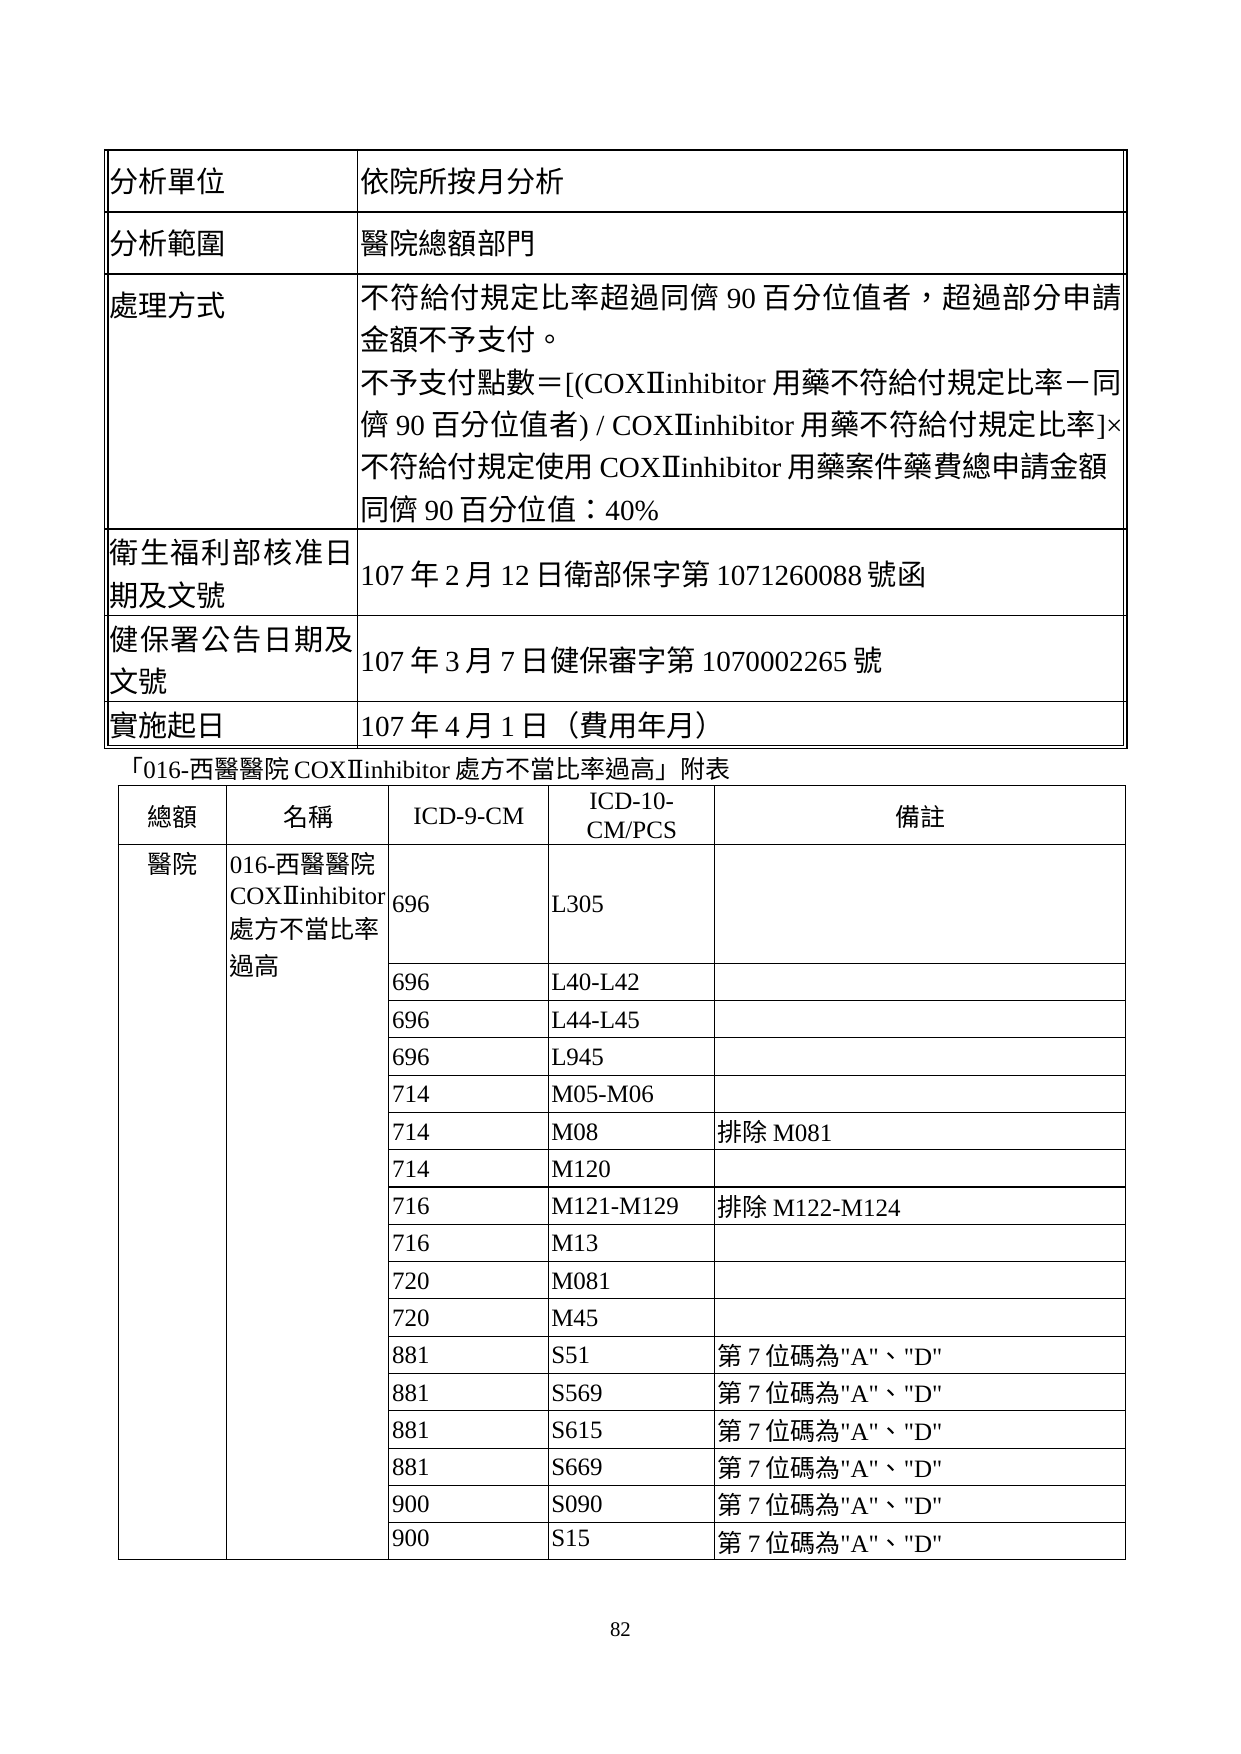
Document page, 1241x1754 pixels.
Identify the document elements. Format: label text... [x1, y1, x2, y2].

table_cell [715, 964, 1125, 1000]
table_cell 排除M122-M124 [715, 1188, 1125, 1224]
table_cell 第7位碼為"A"、"D" [715, 1486, 1125, 1522]
table_cell [715, 845, 1125, 963]
table_cell 696 [389, 1038, 548, 1074]
table_cell 處理方式 [109, 275, 357, 528]
table_cell L44-L45 [549, 1001, 714, 1037]
table_cell 900 [389, 1523, 548, 1559]
table_cell M121-M129 [549, 1188, 714, 1224]
table_cell M13 [549, 1225, 714, 1261]
table_cell [715, 1225, 1125, 1261]
table_cell 醫院 [119, 845, 226, 1559]
table_cell 716 [389, 1188, 548, 1224]
table_cell 714 [389, 1076, 548, 1112]
table_cell 714 [389, 1113, 548, 1149]
table_cell 881 [389, 1411, 548, 1447]
table_cell 醫院總額部門 [358, 213, 1123, 273]
text 「016-西醫醫院COXⅡinhibitor處方不當比率過高」附表 [118, 749, 1122, 785]
table_cell 881 [389, 1337, 548, 1373]
table_cell M45 [549, 1299, 714, 1336]
table_header ICD-9-CM [389, 786, 548, 844]
table_cell 881 [389, 1449, 548, 1485]
table_cell 不符給付規定比率超過同儕90百分位值者，超過部分申請金額不予支付。 不予支付點數＝[(COXⅡinhibitor用藥不符給付規定比率－同儕90百分位值者) / COXⅡinhibitor用藥不符給付規定比率]×不符給付規定使用COXⅡinhibitor用藥案件藥費總申請金額 同儕90百分位值：40% [358, 275, 1123, 528]
table_cell L40-L42 [549, 964, 714, 1000]
table_cell S569 [549, 1374, 714, 1410]
table_cell 第7位碼為"A"、"D" [715, 1337, 1125, 1373]
table_cell S090 [549, 1486, 714, 1522]
table_cell 健保署公告日期及文號 [109, 616, 357, 701]
table_cell L945 [549, 1038, 714, 1074]
table_cell 716 [389, 1225, 548, 1261]
table_cell 依院所按月分析 [358, 151, 1123, 211]
table_cell [715, 1299, 1125, 1336]
table_cell [715, 1262, 1125, 1298]
table_cell 分析單位 [109, 151, 357, 211]
table_cell 696 [389, 845, 548, 963]
table_cell [715, 1150, 1125, 1186]
table_cell 720 [389, 1299, 548, 1336]
table_cell 696 [389, 964, 548, 1000]
table_cell 107年3月7日健保審字第1070002265號 [358, 616, 1123, 701]
table_header ICD-10- CM/PCS [549, 786, 714, 844]
table_cell S51 [549, 1337, 714, 1373]
table_cell S15 [549, 1523, 714, 1559]
table_cell 016-西醫醫院COXⅡinhibitor處方不當比率過高 [227, 845, 388, 1559]
table_cell M05-M06 [549, 1076, 714, 1112]
table_cell 696 [389, 1001, 548, 1037]
table_cell 衛生福利部核准日期及文號 [109, 530, 357, 614]
table_cell [715, 1038, 1125, 1074]
table_cell 900 [389, 1486, 548, 1522]
table_header 總額 [119, 786, 226, 844]
table_cell 720 [389, 1262, 548, 1298]
table_cell S615 [549, 1411, 714, 1447]
table_cell M08 [549, 1113, 714, 1149]
table_cell L305 [549, 845, 714, 963]
table_cell M120 [549, 1150, 714, 1186]
table_cell 第7位碼為"A"、"D" [715, 1411, 1125, 1447]
table_cell 第7位碼為"A"、"D" [715, 1449, 1125, 1485]
table_cell [715, 1076, 1125, 1112]
table_cell M081 [549, 1262, 714, 1298]
table_header 備註 [715, 786, 1125, 844]
table_cell [715, 1001, 1125, 1037]
table_cell 881 [389, 1374, 548, 1410]
table_cell 分析範圍 [109, 213, 357, 273]
table_header 名稱 [227, 786, 388, 844]
table_cell 第7位碼為"A"、"D" [715, 1523, 1125, 1559]
table_cell 107年4月1日（費用年月） [358, 702, 1123, 744]
table_cell 實施起日 [109, 702, 357, 744]
table_cell 排除M081 [715, 1113, 1125, 1149]
table_cell 714 [389, 1150, 548, 1186]
table_cell 第7位碼為"A"、"D" [715, 1374, 1125, 1410]
table_cell S669 [549, 1449, 714, 1485]
table_cell 107年2月12日衛部保字第1071260088號函 [358, 530, 1123, 614]
